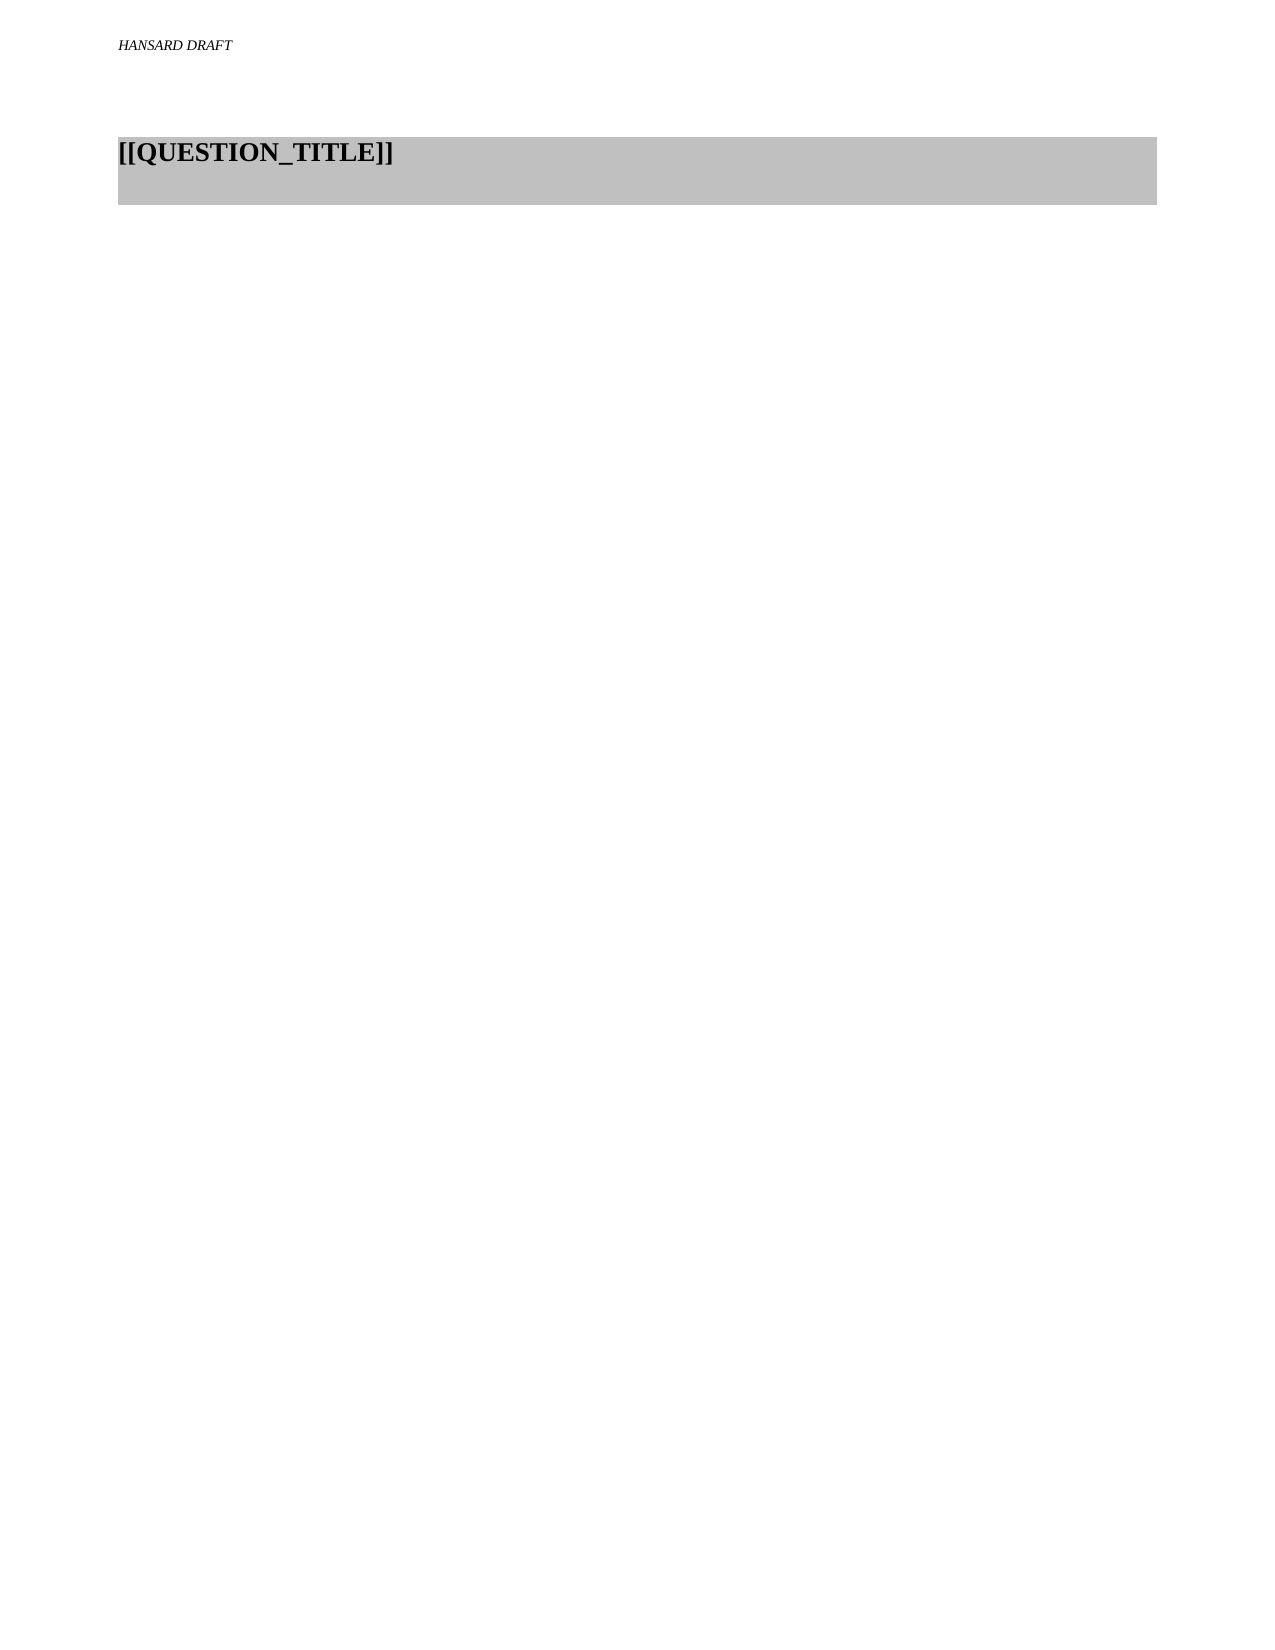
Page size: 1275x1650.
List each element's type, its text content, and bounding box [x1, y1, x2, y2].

title [[QUESTION_TITLE]] [118, 137, 1157, 167]
